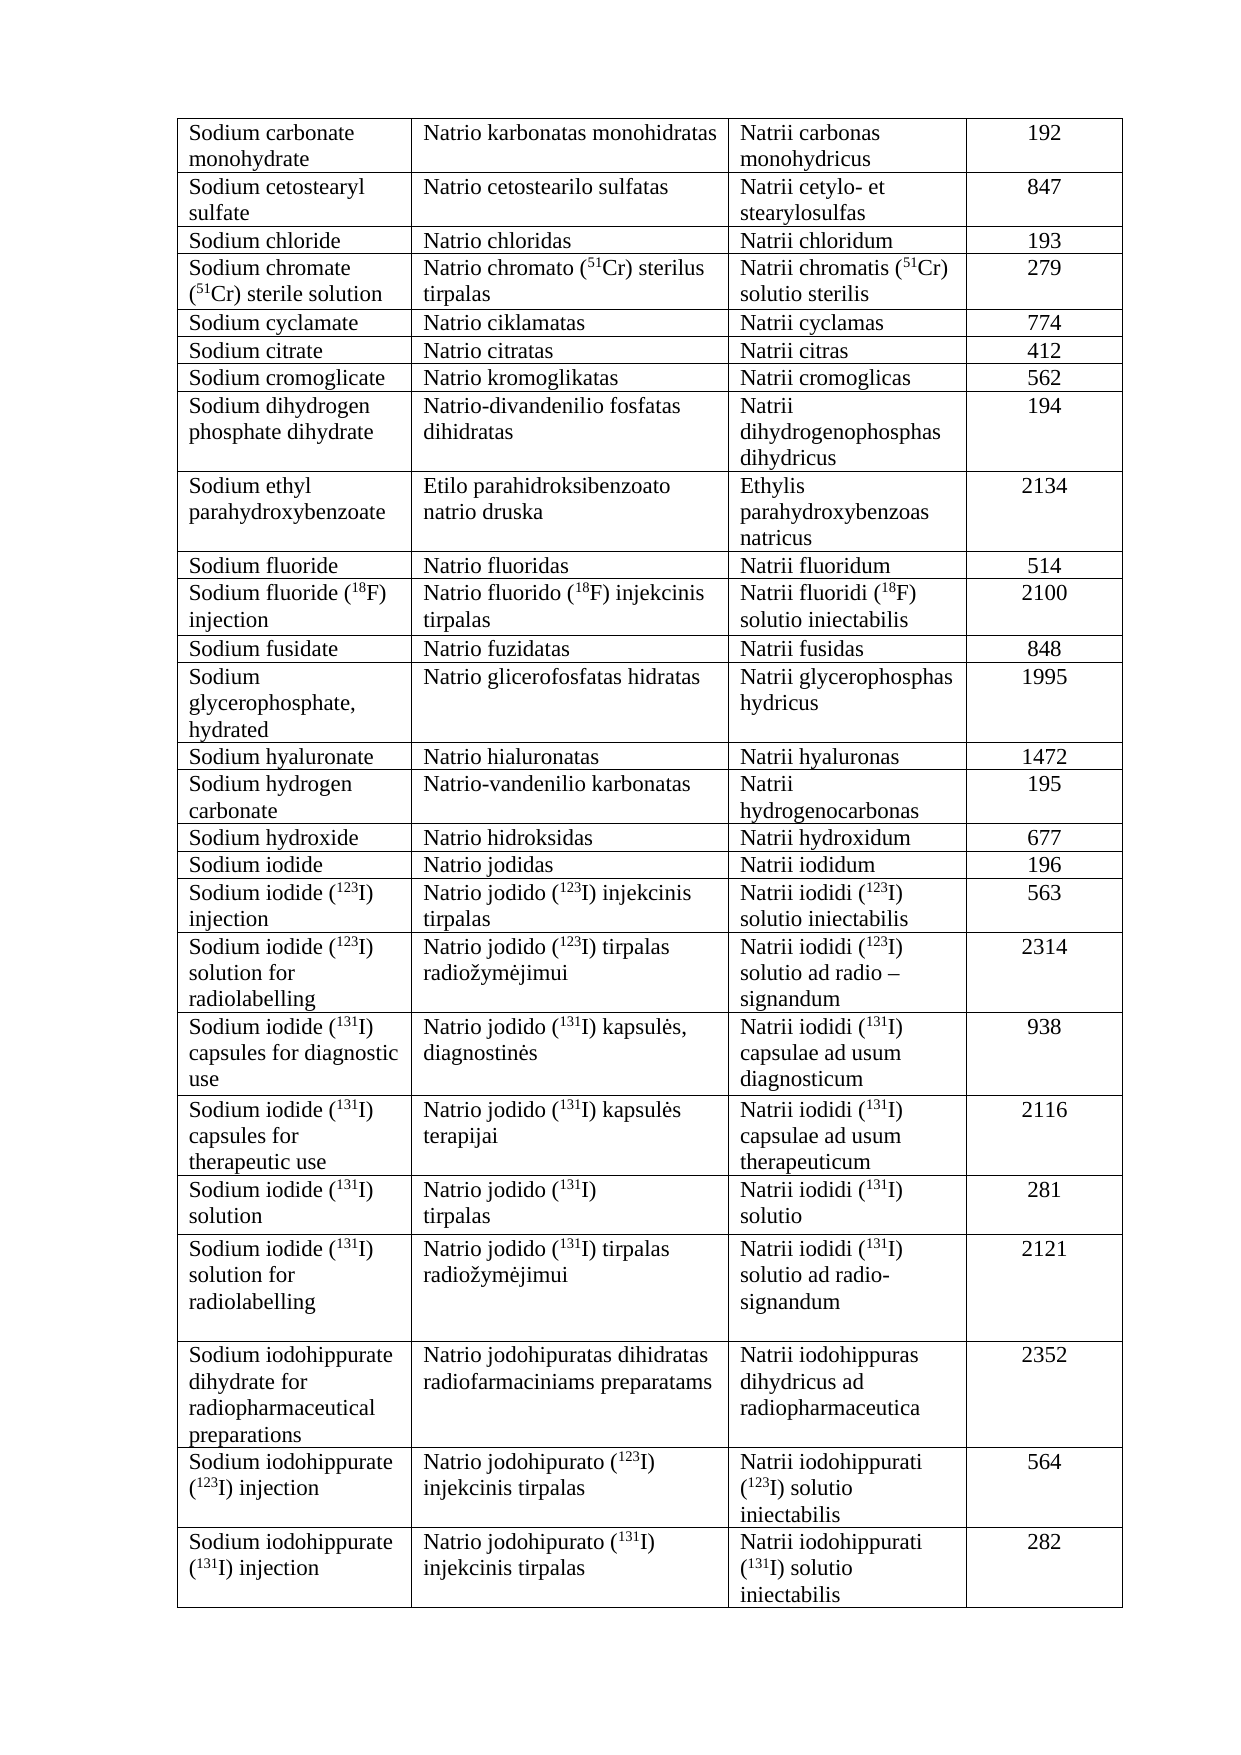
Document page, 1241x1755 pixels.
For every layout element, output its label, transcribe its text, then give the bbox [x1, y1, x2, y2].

table_cell Natrii hyaluronas [729, 743, 966, 769]
table_cell Natrii cetylo- et stearylosulfas [729, 173, 966, 226]
table_cell Sodium glycerophosphate, hydrated [178, 663, 411, 742]
table_cell Natrio jodido (131I) kapsulės, diagnostinės [412, 1013, 728, 1094]
table_cell Sodium iodide (131I) solution for radiolabelling [178, 1235, 411, 1341]
table_cell Natrio jodido (131I) kapsulės terapijai [412, 1096, 728, 1175]
table_cell 196 [967, 852, 1122, 878]
table_cell Sodium iodide (131I) capsules for diagnostic use [178, 1013, 411, 1094]
table_cell Natrio-divandenilio fosfatas dihidratas [412, 392, 728, 471]
table_cell Sodium fusidate [178, 636, 411, 662]
table_cell Natrio jodohipuratas dihidratas radiofarmaciniams preparatams [412, 1342, 728, 1447]
table_cell Natrio fluorido (18F) injekcinis tirpalas [412, 579, 728, 634]
table_cell Sodium iodide (131I) solution [178, 1176, 411, 1234]
table_cell Natrii citras [729, 337, 966, 363]
table_cell Sodium iodide (123I) solution for radiolabelling [178, 933, 411, 1012]
table_cell Natrii iodohippurati (123I) solutio iniectabilis [729, 1448, 966, 1527]
table_cell Natrio glicerofosfatas hidratas [412, 663, 728, 742]
table_cell Sodium chromate (51Cr) sterile solution [178, 254, 411, 308]
table_cell Sodium iodohippurate dihydrate for radiopharmaceutical preparations [178, 1342, 411, 1447]
table_cell Sodium fluoride [178, 552, 411, 578]
table_cell 848 [967, 636, 1122, 662]
table_cell 1472 [967, 743, 1122, 769]
table_cell Natrio citratas [412, 337, 728, 363]
table_cell 194 [967, 392, 1122, 471]
table_cell Sodium carbonate monohydrate [178, 119, 411, 172]
table_cell Sodium chloride [178, 227, 411, 253]
table_cell Natrio karbonatas monohidratas [412, 119, 728, 172]
table_cell Natrio kromoglikatas [412, 364, 728, 391]
table_cell Sodium hydroxide [178, 824, 411, 851]
table_cell Natrio jodido (131I) tirpalas radiožymėjimui [412, 1235, 728, 1341]
table_cell Natrio jodido (123I) tirpalas radiožymėjimui [412, 933, 728, 1012]
table_cell Natrii iodohippuras dihydricus ad radiopharmaceutica [729, 1342, 966, 1447]
table_cell 677 [967, 824, 1122, 851]
table_cell Natrii hydroxidum [729, 824, 966, 851]
table_cell Sodium iodide [178, 852, 411, 878]
table_cell 2116 [967, 1096, 1122, 1175]
table_cell Natrio jodidas [412, 852, 728, 878]
table_cell 2134 [967, 472, 1122, 551]
table_cell Etilo parahidroksibenzoato natrio druska [412, 472, 728, 551]
table_cell Sodium fluoride (18F) injection [178, 579, 411, 634]
table_cell 2100 [967, 579, 1122, 634]
table_cell Sodium hyaluronate [178, 743, 411, 769]
table_cell Natrii fluoridum [729, 552, 966, 578]
table_cell Natrio cetostearilo sulfatas [412, 173, 728, 226]
table_cell Natrii iodidi (123I) solutio ad radio – signandum [729, 933, 966, 1012]
table_cell 938 [967, 1013, 1122, 1094]
table_cell Natrio jodohipurato (123I) injekcinis tirpalas [412, 1448, 728, 1527]
table_cell Natrii iodidi (131I) solutio ad radio-signandum [729, 1235, 966, 1341]
table_cell Natrii cyclamas [729, 310, 966, 336]
table_cell Natrii chromatis (51Cr) solutio sterilis [729, 254, 966, 308]
table_cell Natrio ciklamatas [412, 310, 728, 336]
table_cell Natrii iodidi (123I) solutio iniectabilis [729, 879, 966, 932]
table_cell Sodium iodohippurate (123I) injection [178, 1448, 411, 1527]
table_cell 564 [967, 1448, 1122, 1527]
table_cell 847 [967, 173, 1122, 226]
table_cell Sodium iodide (123I) injection [178, 879, 411, 932]
table_cell 2314 [967, 933, 1122, 1012]
table_cell Natrii iodidum [729, 852, 966, 878]
table_cell 2121 [967, 1235, 1122, 1341]
table_cell Natrii chloridum [729, 227, 966, 253]
table_cell Natrio hialuronatas [412, 743, 728, 769]
table_cell Sodium cyclamate [178, 310, 411, 336]
table_cell Sodium iodide (131I) capsules for therapeutic use [178, 1096, 411, 1175]
table_cell Natrio chloridas [412, 227, 728, 253]
table_cell Natrii cromoglicas [729, 364, 966, 391]
table_cell Ethylis parahydroxybenzoas natricus [729, 472, 966, 551]
table_cell 281 [967, 1176, 1122, 1234]
table_cell Natrii fusidas [729, 636, 966, 662]
table_cell Sodium dihydrogen phosphate dihydrate [178, 392, 411, 471]
table_cell 282 [967, 1528, 1122, 1607]
table_cell Sodium cetostearyl sulfate [178, 173, 411, 226]
table_cell 193 [967, 227, 1122, 253]
table_cell Natrio fluoridas [412, 552, 728, 578]
table_cell Sodium citrate [178, 337, 411, 363]
table_cell 562 [967, 364, 1122, 391]
table_cell Natrio fuzidatas [412, 636, 728, 662]
table_cell 514 [967, 552, 1122, 578]
table_cell Natrio hidroksidas [412, 824, 728, 851]
table_cell Natrio chromato (51Cr) sterilus tirpalas [412, 254, 728, 308]
table_cell 192 [967, 119, 1122, 172]
table_cell Sodium iodohippurate (131I) injection [178, 1528, 411, 1607]
table_cell 2352 [967, 1342, 1122, 1447]
table_cell 1995 [967, 663, 1122, 742]
table_cell Natrii fluoridi (18F) solutio iniectabilis [729, 579, 966, 634]
table_cell Natrio-vandenilio karbonatas [412, 770, 728, 823]
table_cell Sodium hydrogen carbonate [178, 770, 411, 823]
table_cell Natrii hydrogenocarbonas [729, 770, 966, 823]
table_cell Natrii glycerophosphas hydricus [729, 663, 966, 742]
table_cell 774 [967, 310, 1122, 336]
table_cell Natrio jodido (131I) tirpalas [412, 1176, 728, 1234]
table_cell Natrii carbonas monohydricus [729, 119, 966, 172]
table_cell 195 [967, 770, 1122, 823]
table_cell Natrii iodidi (131I) solutio [729, 1176, 966, 1234]
table_cell Natrii dihydrogenophosphas dihydricus [729, 392, 966, 471]
table_cell Natrio jodohipurato (131I) injekcinis tirpalas [412, 1528, 728, 1607]
table_cell 563 [967, 879, 1122, 932]
table_cell 279 [967, 254, 1122, 308]
table_cell Natrio jodido (123I) injekcinis tirpalas [412, 879, 728, 932]
table_cell Natrii iodidi (131I) capsulae ad usum diagnosticum [729, 1013, 966, 1094]
table_cell Sodium cromoglicate [178, 364, 411, 391]
table_cell Natrii iodohippurati (131I) solutio iniectabilis [729, 1528, 966, 1607]
table_cell Sodium ethyl parahydroxybenzoate [178, 472, 411, 551]
table_cell 412 [967, 337, 1122, 363]
table_cell Natrii iodidi (131I) capsulae ad usum therapeuticum [729, 1096, 966, 1175]
